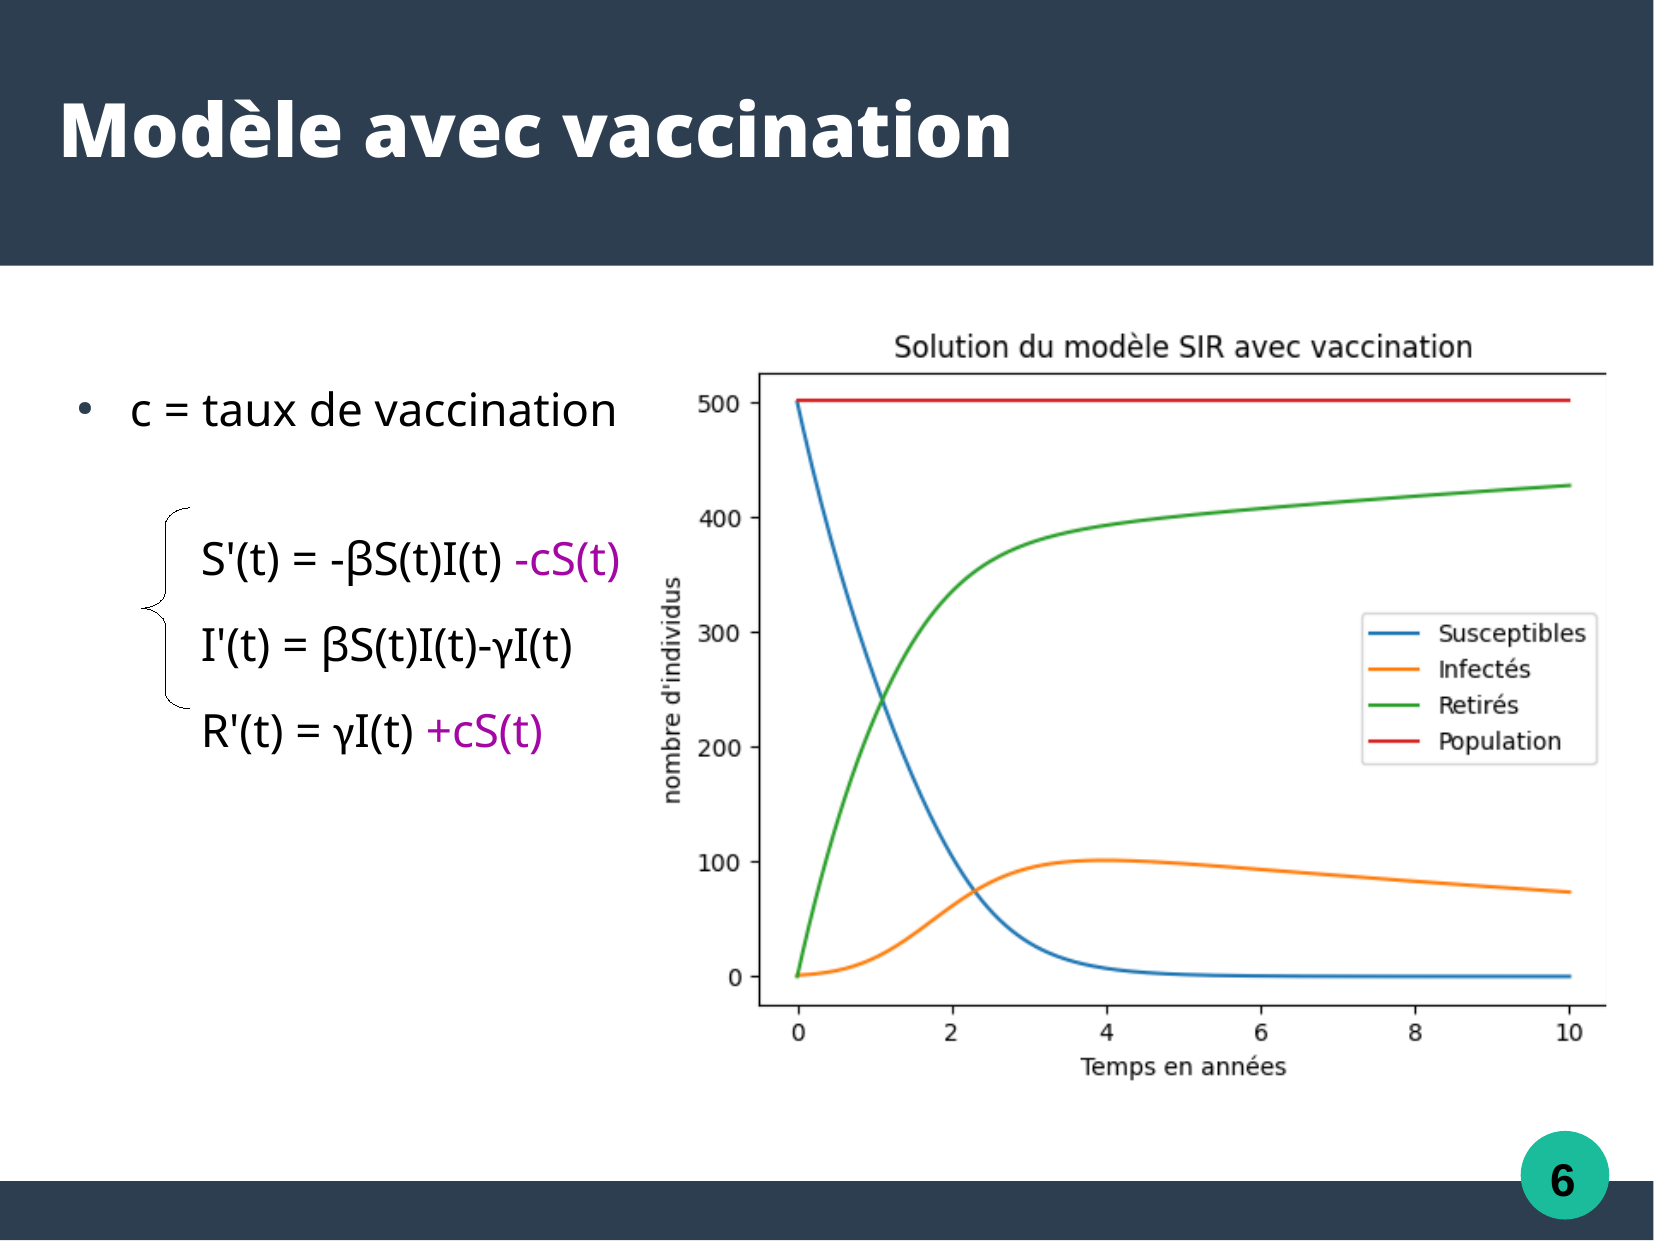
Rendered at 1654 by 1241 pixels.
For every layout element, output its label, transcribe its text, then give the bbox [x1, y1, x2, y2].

list c = taux de vaccination S'(t) = -βS(t)I(t) -cS(t) I'(t) = βS(t)I(t)-γI(t) R'(t) = γI(t) +cS(t) [59, 377, 1595, 1205]
text_box 6 [1535, 1147, 1591, 1214]
title Modèle avec vaccination [59, 49, 1595, 207]
picture [649, 328, 1607, 1083]
